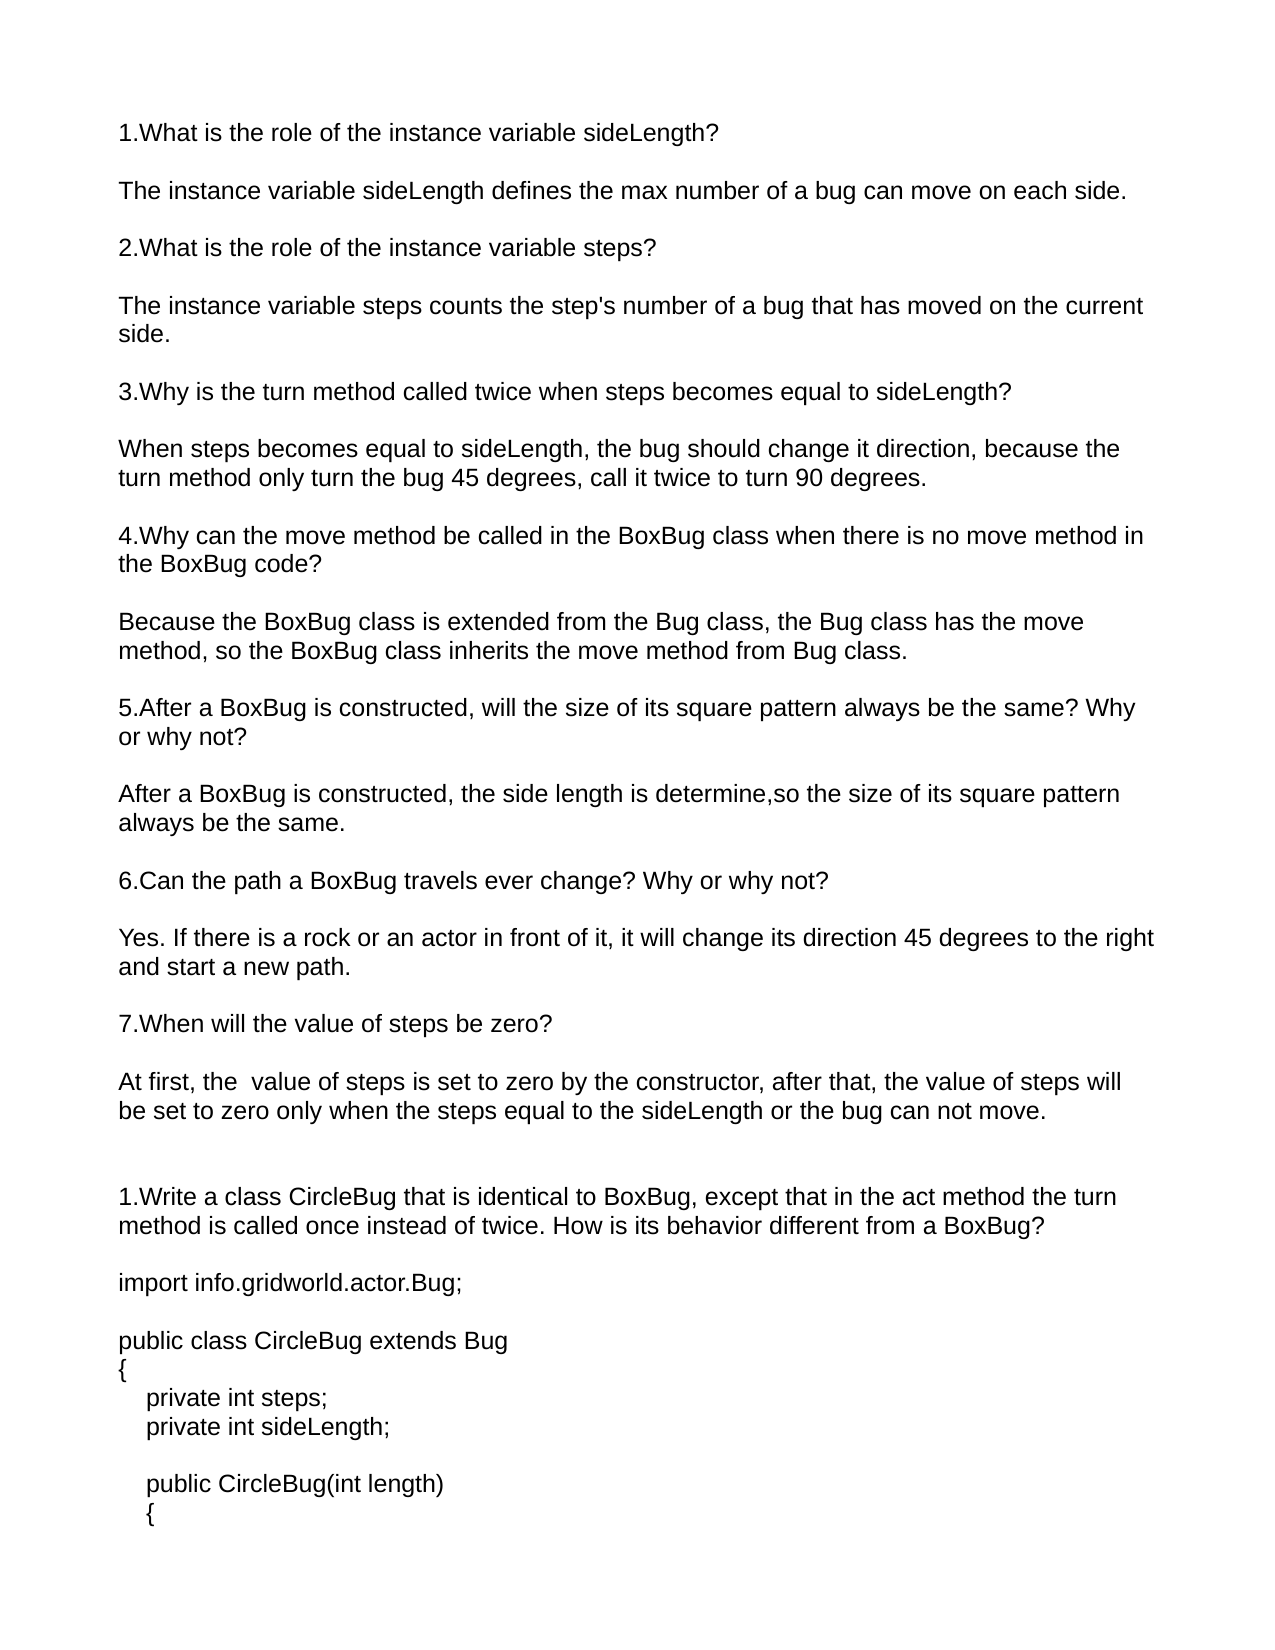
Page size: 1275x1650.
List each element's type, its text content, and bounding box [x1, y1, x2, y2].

text 3.Why is the turn method called twice when steps becomes equal to sideLength? [118, 377, 1157, 406]
text The instance variable steps counts the step's number of a bug that has moved on the current side. [118, 291, 1157, 348]
text public CircleBug(int length) [118, 1469, 1157, 1498]
text 7.When will the value of steps be zero? [118, 1009, 1157, 1038]
text { [118, 1498, 1157, 1527]
text public class CircleBug extends Bug [118, 1326, 1157, 1354]
text 5.After a BoxBug is constructed, will the size of its square pattern always be the same? Why or why not? [118, 693, 1157, 751]
text After a BoxBug is constructed, the side length is determine,so the size of its square pattern always be the same. [118, 779, 1157, 837]
text Because the BoxBug class is extended from the Bug class, the Bug class has the move method, so the BoxBug class inherits the move method from Bug class. [118, 607, 1157, 664]
text 6.Can the path a BoxBug travels ever change? Why or why not? [118, 866, 1157, 894]
text 4.Why can the move method be called in the BoxBug class when there is no move method in the BoxBug code? [118, 521, 1157, 578]
text The instance variable sideLength defines the max number of a bug can move on each side. [118, 176, 1157, 204]
text import info.gridworld.actor.Bug; [118, 1268, 1157, 1297]
text private int steps; [118, 1383, 1157, 1412]
text Yes. If there is a rock or an actor in front of it, it will change its direction 45 degrees to the right and start a new path. [118, 923, 1157, 981]
text { [118, 1354, 1157, 1383]
text 2.What is the role of the instance variable steps? [118, 233, 1157, 262]
text When steps becomes equal to sideLength, the bug should change it direction, because the turn method only turn the bug 45 degrees, call it twice to turn 90 degrees. [118, 434, 1157, 492]
text At first, the value of steps is set to zero by the constructor, after that, the value of steps will be set to zero only when the steps equal to the sideLength or the bug can not move. [118, 1067, 1157, 1124]
text private int sideLength; [118, 1412, 1157, 1441]
text 1.Write a class CircleBug that is identical to BoxBug, except that in the act method the turn method is called once instead of twice. How is its behavior different from a BoxBug? [118, 1182, 1157, 1239]
text 1.What is the role of the instance variable sideLength? [118, 118, 1157, 147]
